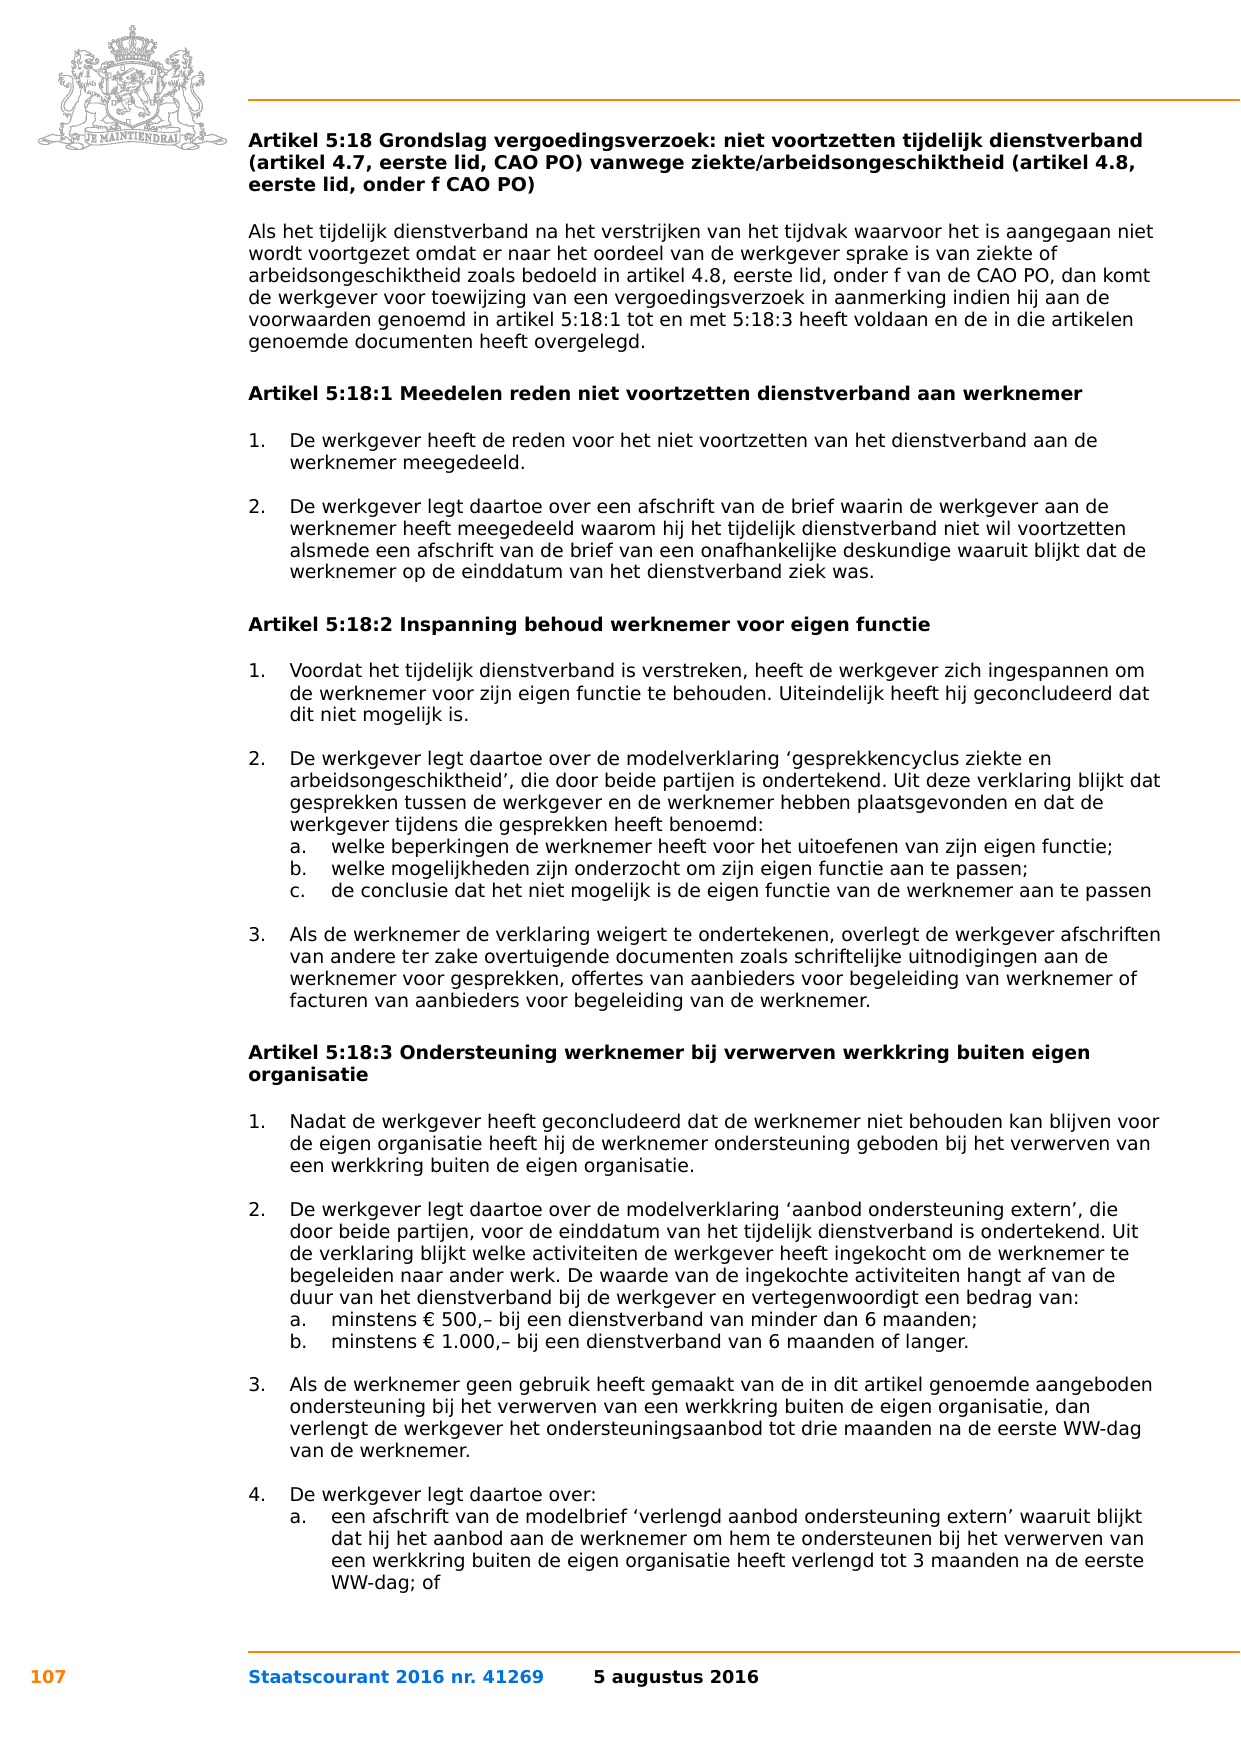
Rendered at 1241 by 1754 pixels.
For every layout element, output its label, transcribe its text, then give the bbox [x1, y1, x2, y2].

text 1. Nadat de werkgever heeft geconcludeerd dat de werknemer niet behouden kan blijven voor de eigen organisatie heeft hij de werknemer ondersteuning geboden bij het verwerven van een werkkring buiten de eigen organisatie. [248, 1111, 1163, 1177]
subtitle Artikel 5:18:2 Inspanning behoud werknemer voor eigen functie [248, 613, 1163, 635]
text 3. Als de werknemer geen gebruik heeft gemaakt van de in dit artikel genoemde aangeboden ondersteuning bij het verwerven van een werkkring buiten de eigen organisatie, dan verlengt de werkgever het ondersteuningsaanbod tot drie maanden na de eerste WW-dag van de werknemer. [248, 1374, 1163, 1462]
text b. minstens € 1.000,– bij een dienstverband van 6 maanden of langer. [289, 1331, 1163, 1352]
text b. welke mogelijkheden zijn onderzocht om zijn eigen functie aan te passen; [289, 858, 1163, 880]
text 2. De werkgever legt daartoe over een afschrift van de brief waarin de werkgever aan de werknemer heeft meegedeeld waarom hij het tijdelijk dienstverband niet wil voortzetten alsmede een afschrift van de brief van een onafhankelijke deskundige waaruit blijkt dat de werknemer op de einddatum van het dienstverband ziek was. [248, 496, 1163, 583]
text a. een afschrift van de modelbrief ‘verlengd aanbod ondersteuning extern’ waaruit blijkt dat hij het aanbod aan de werknemer om hem te ondersteunen bij het verwerven van een werkkring buiten de eigen organisatie heeft verlengd tot 3 maanden na de eerste WW-dag; of [289, 1506, 1163, 1594]
picture [38, 25, 227, 150]
text 3. Als de werknemer de verklaring weigert te ondertekenen, overlegt de werkgever afschriften van andere ter zake overtuigende documenten zoals schriftelijke uitnodigingen aan de werknemer voor gesprekken, offertes van aanbieders voor begeleiding van werknemer of facturen van aanbieders voor begeleiding van de werknemer. [248, 924, 1163, 1012]
text Als het tijdelijk dienstverband na het verstrijken van het tijdvak waarvoor het is aangegaan niet wordt voortgezet omdat er naar het oordeel van de werkgever sprake is van ziekte of arbeidsongeschiktheid zoals bedoeld in artikel 4.8, eerste lid, onder f van de CAO PO, dan komt de werkgever voor toewijzing van een vergoedingsverzoek in aanmerking indien hij aan de voorwaarden genoemd in artikel 5:18:1 tot en met 5:18:3 heeft voldaan en de in die artikelen genoemde documenten heeft overgelegd. [248, 221, 1163, 353]
subtitle Artikel 5:18:1 Meedelen reden niet voortzetten dienstverband aan werknemer [248, 383, 1163, 405]
subtitle Artikel 5:18:3 Ondersteuning werknemer bij verwerven werkkring buiten eigen organisatie [248, 1042, 1163, 1086]
text 2. De werkgever legt daartoe over de modelverklaring ‘gesprekkencyclus ziekte en arbeidsongeschiktheid’, die door beide partijen is ondertekend. Uit deze verklaring blijkt dat gesprekken tussen de werkgever en de werknemer hebben plaatsgevonden en dat de werkgever tijdens die gesprekken heeft benoemd: [248, 748, 1163, 836]
text 2. De werkgever legt daartoe over de modelverklaring ‘aanbod ondersteuning extern’, die door beide partijen, voor de einddatum van het tijdelijk dienstverband is ondertekend. Uit de verklaring blijkt welke activiteiten de werkgever heeft ingekocht om de werknemer te begeleiden naar ander werk. De waarde van de ingekochte activiteiten hangt af van de duur van het dienstverband bij de werkgever en vertegenwoordigt een bedrag van: [248, 1199, 1163, 1308]
text 4. De werkgever legt daartoe over: [248, 1484, 1163, 1506]
text 1. Voordat het tijdelijk dienstverband is verstreken, heeft de werkgever zich ingespannen om de werknemer voor zijn eigen functie te behouden. Uiteindelijk heeft hij geconcludeerd dat dit niet mogelijk is. [248, 660, 1163, 726]
subtitle Artikel 5:18 Grondslag vergoedingsverzoek: niet voortzetten tijdelijk dienstverband (artikel 4.7, eerste lid, CAO PO) vanwege ziekte/arbeidsongeschiktheid (artikel 4.8, eerste lid, onder f CAO PO) [248, 130, 1163, 196]
text c. de conclusie dat het niet mogelijk is de eigen functie van de werknemer aan te passen [289, 880, 1163, 902]
text a. minstens € 500,– bij een dienstverband van minder dan 6 maanden; [289, 1308, 1163, 1331]
text 1. De werkgever heeft de reden voor het niet voortzetten van het dienstverband aan de werknemer meegedeeld. [248, 430, 1163, 474]
text a. welke beperkingen de werknemer heeft voor het uitoefenen van zijn eigen functie; [289, 836, 1163, 858]
